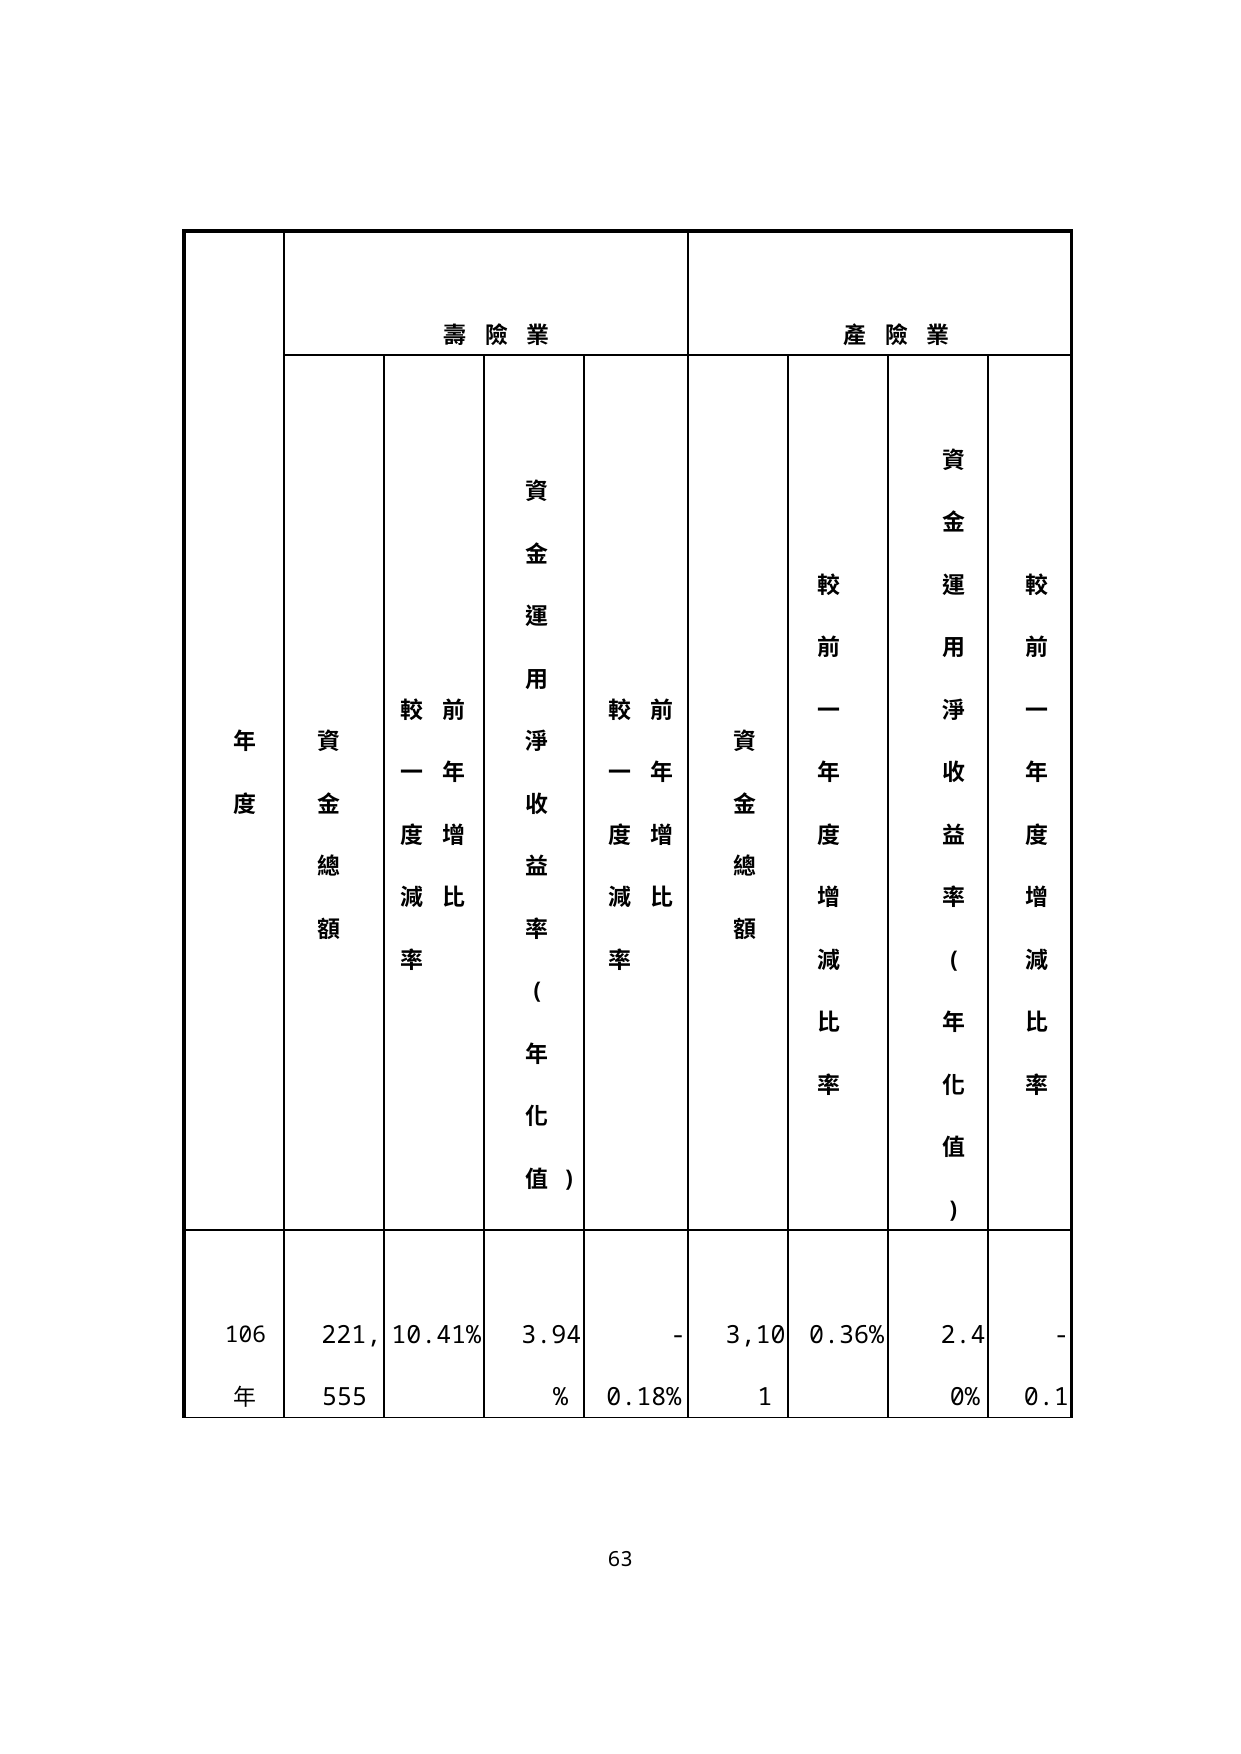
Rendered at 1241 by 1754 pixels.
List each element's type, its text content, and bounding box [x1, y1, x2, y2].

table_header 年度 [186, 233, 283, 1229]
table_cell -0.1 [989, 1231, 1070, 1417]
table_cell 資金總額 [689, 356, 787, 1229]
table_cell 106年 [186, 1231, 283, 1417]
table_cell 較前一年度增減比率 [989, 356, 1070, 1229]
table_cell 10.41% [385, 1231, 483, 1417]
table_cell 較前一年度增減比率 [385, 356, 483, 1229]
table_cell -0.18% [585, 1231, 687, 1417]
table_cell 較前一年度增減比率 [585, 356, 687, 1229]
table_cell 資金運用淨收益率(年化值) [889, 356, 987, 1229]
table_cell 較前一年度增減比率 [789, 356, 887, 1229]
table_cell 資金總額 [285, 356, 383, 1229]
table_cell 0.36% [789, 1231, 887, 1417]
table_cell 3,101 [689, 1231, 787, 1417]
table_cell 221,555 [285, 1231, 383, 1417]
table_header 壽險業 [285, 233, 687, 354]
table_header 產險業 [689, 233, 1070, 354]
table_cell 3.94% [485, 1231, 583, 1417]
table_cell 資金運用淨收益率(年化值) [485, 356, 583, 1229]
table_cell 2.40% [889, 1231, 987, 1417]
